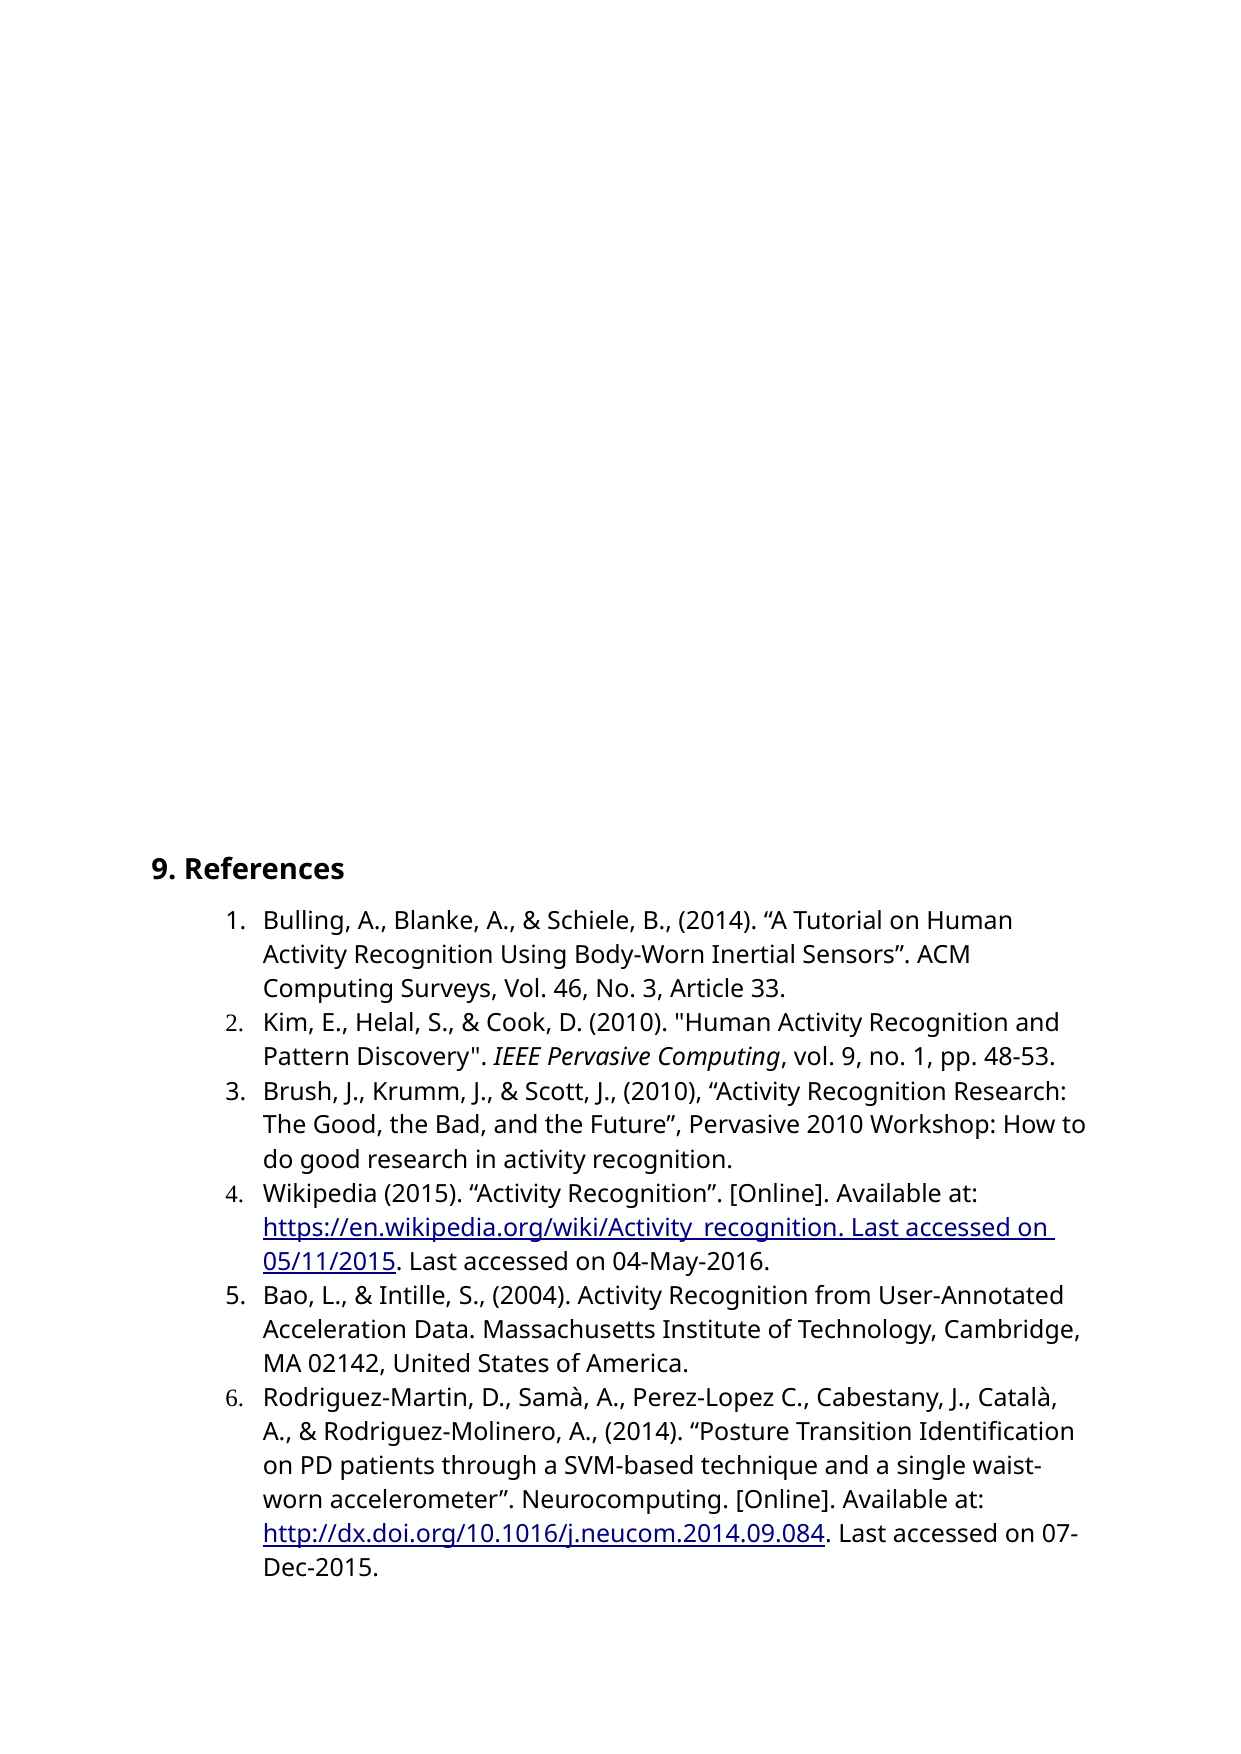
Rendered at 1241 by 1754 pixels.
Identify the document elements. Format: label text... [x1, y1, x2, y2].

list Bulling, A., Blanke, A., & Schiele, B., (2014). “A Tutorial on Human Activity Recognition Using Body-Worn Inertial Sensors”. ACM Computing Surveys, Vol. 46, No. 3, Article 33. [225, 903, 1089, 1005]
list Rodriguez-Martin, D., Samà, A., Perez-Lopez C., Cabestany, J., Català, A., & Rodriguez-Molinero, A., (2014). “Posture Transition Identification on PD patients through a SVM-based technique and a single waist-worn accelerometer”. Neurocomputing. [Online]. Available at: http://dx.doi.org/10.1016/j.neucom.2014.09.084. Last accessed on 07-Dec-2015. [225, 1380, 1089, 1584]
list Brush, J., Krumm, J., & Scott, J., (2010), “Activity Recognition Research: The Good, the Bad, and the Future”, Pervasive 2010 Workshop: How to do good research in activity recognition. [225, 1073, 1089, 1175]
text 9. References [151, 848, 1089, 888]
list Bao, L., & Intille, S., (2004). Activity Recognition from User-Annotated Acceleration Data. Massachusetts Institute of Technology, Cambridge, MA 02142, United States of America. [225, 1277, 1089, 1380]
list Wikipedia (2015). “Activity Recognition”. [Online]. Available at: https://en.wikipedia.org/wiki/Activity_recognition. Last accessed on 05/11/2015. Last accessed on 04-May-2016. [225, 1175, 1089, 1277]
list Kim, E., Helal, S., & Cook, D. (2010). "Human Activity Recognition and Pattern Discovery". IEEE Pervasive Computing, vol. 9, no. 1, pp. 48-53. [225, 1005, 1089, 1073]
